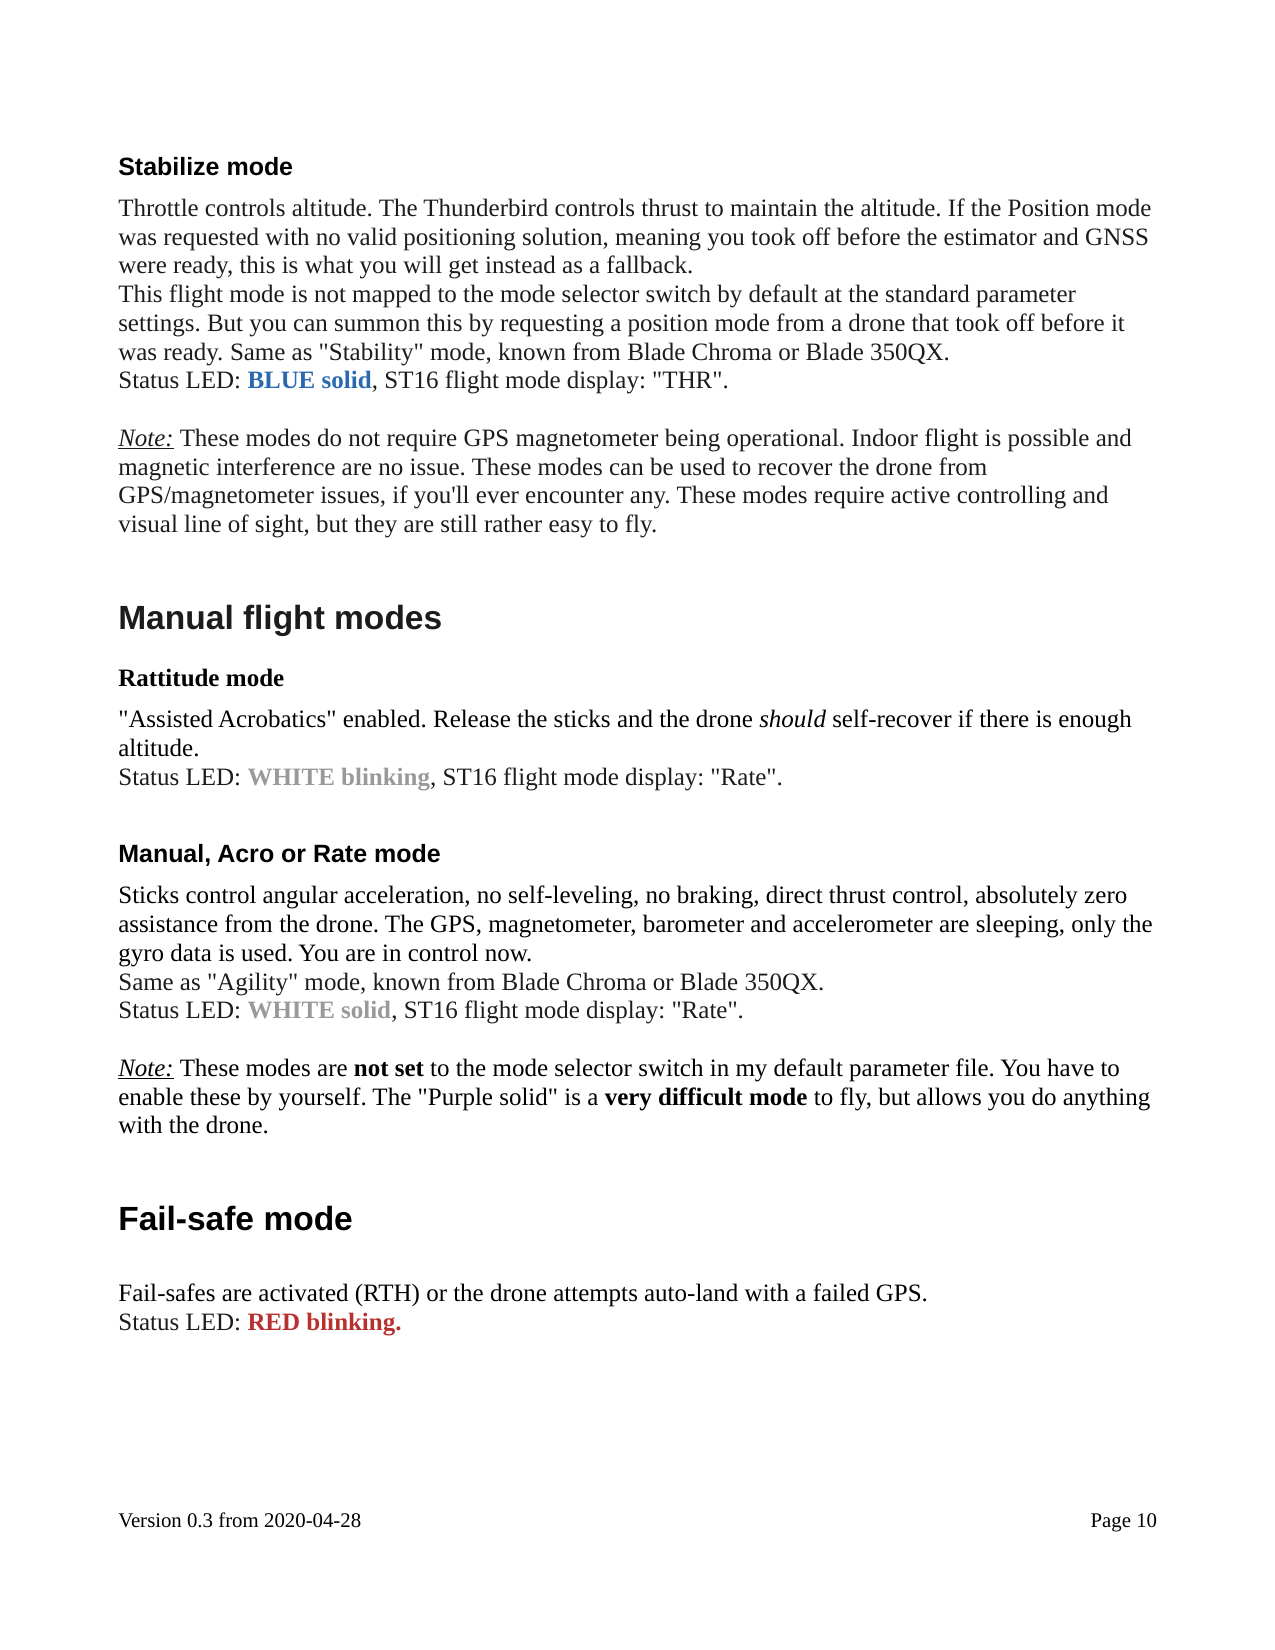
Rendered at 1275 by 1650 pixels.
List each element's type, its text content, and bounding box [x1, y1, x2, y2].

text Note: These modes are not set to the mode selector switch in my default parameter file. You have to enable these by yourself. The "Purple solid" is a very difficult mode to fly, but allows you do anything with the drone. [118, 1053, 1157, 1139]
text Status LED: WHITE blinking, ST16 flight mode display: "Rate". [118, 762, 1157, 791]
subtitle Manual, Acro or Rate mode [118, 805, 1157, 868]
text Same as "Agility" mode, known from Blade Chroma or Blade 350QX. Status LED: WHITE solid, ST16 flight mode display: "Rate". [118, 967, 1157, 1024]
text Status LED: BLUE solid, ST16 flight mode display: "THR". Note: These modes do not require GPS magnetometer being operational. Indoor flight is possible and magnetic interference are no issue. These modes can be used to recover the drone from GPS/magnetometer issues, if you'll ever encounter any. These modes require active controlling and visual line of sight, but they are still rather easy to fly. [118, 366, 1157, 538]
subtitle Rattitude mode [118, 663, 1157, 692]
text Fail-safes are activated (RTH) or the drone attempts auto-land with a failed GPS. Status LED: RED blinking. [118, 1250, 1157, 1365]
subtitle Stabilize mode [118, 118, 1157, 181]
subtitle Manual flight modes [118, 559, 1157, 636]
text "Assisted Acrobatics" enabled. Release the sticks and the drone should self-recover if there is enough altitude. [118, 704, 1157, 762]
text This flight mode is not mapped to the mode selector switch by default at the standard parameter settings. But you can summon this by requesting a position mode from a drone that took off before it was ready. Same as "Stability" mode, known from Blade Chroma or Blade 350QX. [118, 279, 1157, 366]
subtitle Fail-safe mode [118, 1160, 1157, 1237]
text Sticks control angular acceleration, no self-leveling, no braking, direct thrust control, absolutely zero assistance from the drone. The GPS, magnetometer, barometer and accelerometer are sleeping, only the gyro data is used. You are in control now. [118, 880, 1157, 967]
text Throttle controls altitude. The Thunderbird controls thrust to maintain the altitude. If the Position mode was requested with no valid positioning solution, meaning you took off before the estimator and GNSS were ready, this is what you will get instead as a fallback. [118, 193, 1157, 279]
